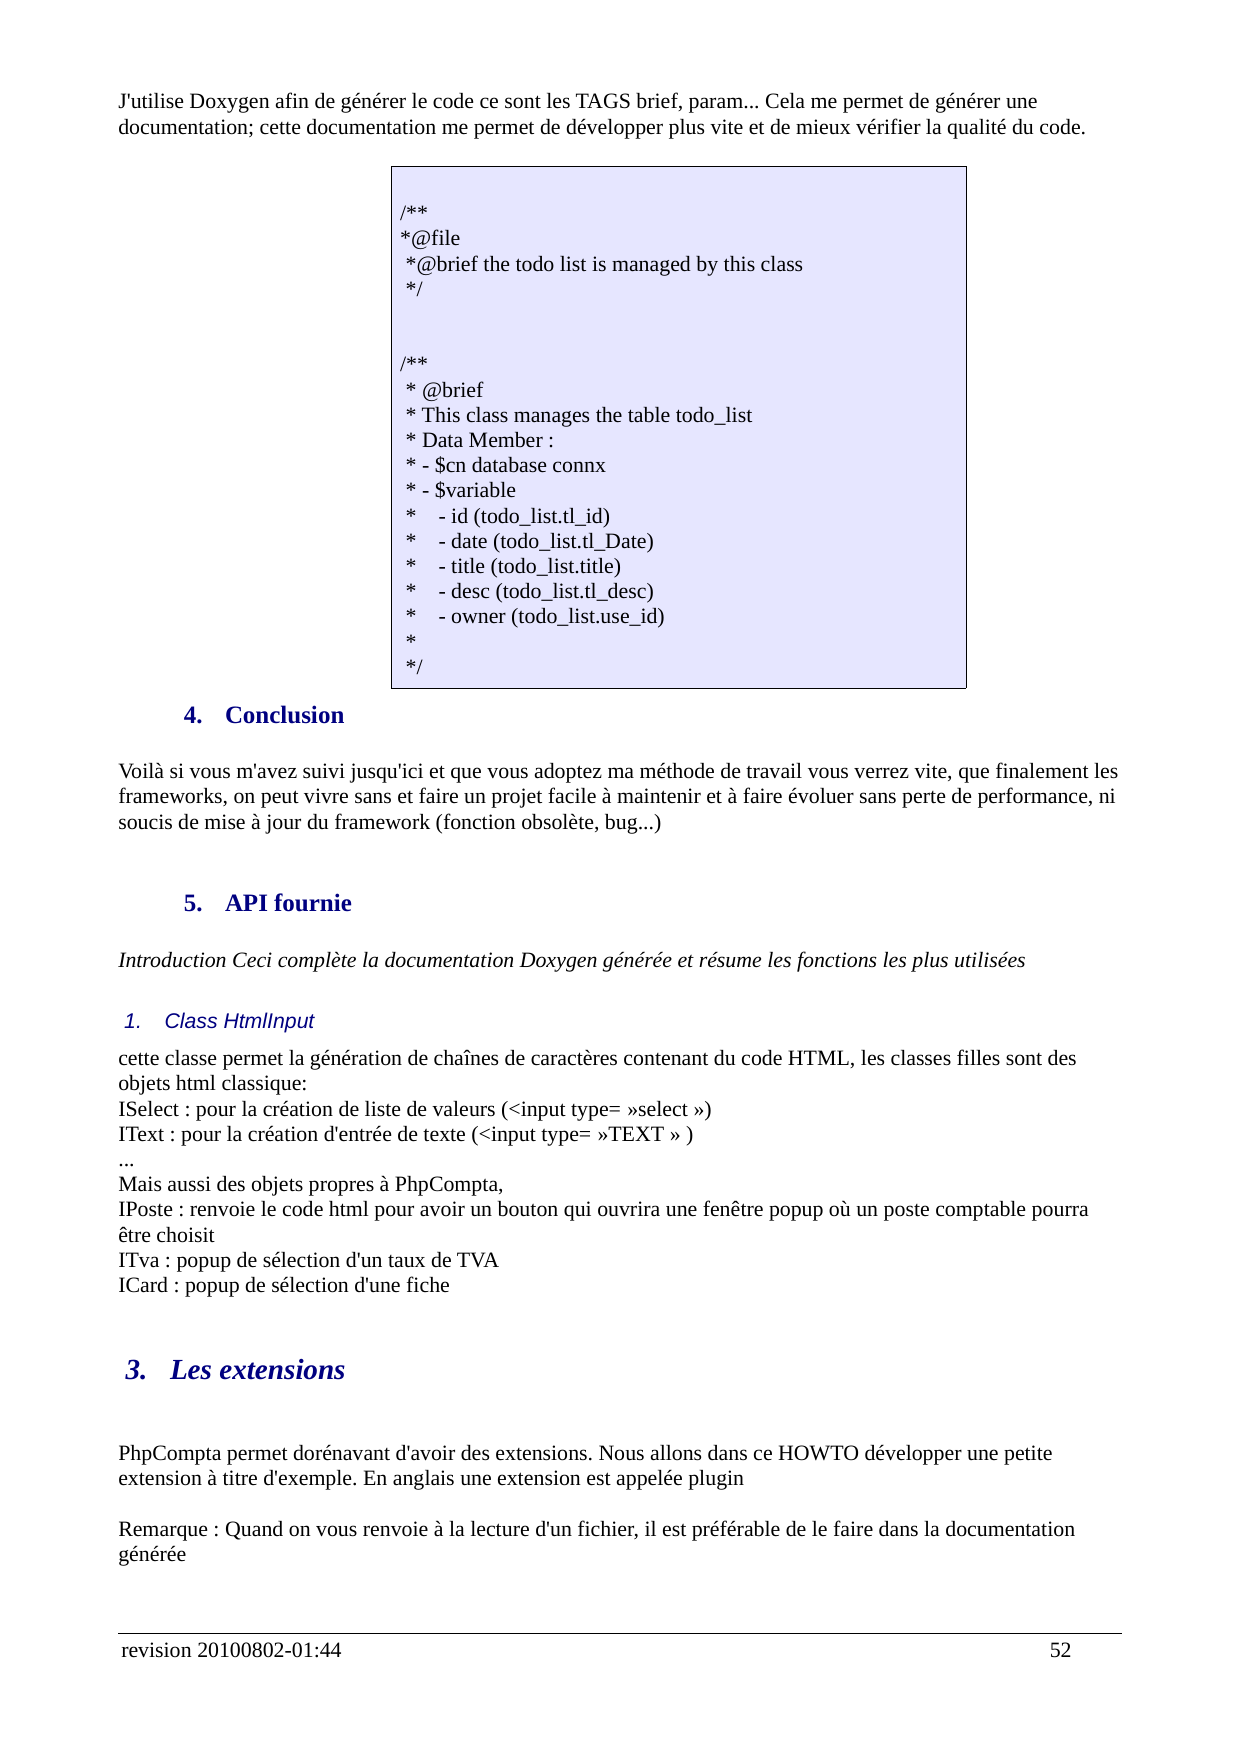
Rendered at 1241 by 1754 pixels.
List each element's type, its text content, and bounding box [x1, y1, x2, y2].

text Voilà si vous m'avez suivi jusqu'ici et que vous adoptez ma méthode de travail vous verrez vite, que finalement les frameworks, on peut vivre sans et faire un projet facile à maintenir et à faire évoluer sans perte de performance, ni soucis de mise à jour du framework (fonction obsolète, bug...) [118, 758, 1122, 834]
text IText : pour la création d'entrée de texte (<input type= »TEXT » ) [118, 1121, 1122, 1146]
subtitle API fournie [177, 888, 1122, 917]
text *@file *@brief the todo list is managed by this class */ /** [400, 225, 957, 377]
text * @brief * This class manages the table todo_list * Data Member : * - $cn database connx * - $variable * - id (todo_list.tl_id) * - date (todo_list.tl_Date) * - title (todo_list.title) * - desc (todo_list.tl_desc) * - owner (todo_list.use_id) * */ [400, 377, 957, 679]
subtitle Conclusion [177, 168, 1122, 729]
text /** [400, 175, 957, 225]
subtitle Class HtmlInput [118, 1009, 1122, 1033]
text PhpCompta permet dorénavant d'avoir des extensions. Nous allons dans ce HOWTO développer une petite extension à titre d'exemple. En anglais une extension est appelée plugin Remarque : Quand on vous renvoie à la lecture d'un fichier, il est préférable de le faire dans la documentation générée [118, 1415, 1122, 1566]
text J'utilise Doxygen afin de générer le code ce sont les TAGS brief, param... Cela me permet de générer une documentation; cette documentation me permet de développer plus vite et de mieux vérifier la qualité du code. [118, 88, 1122, 139]
subtitle Les extensions [118, 1352, 1122, 1386]
text IPoste : renvoie le code html pour avoir un bouton qui ouvrira une fenêtre popup où un poste comptable pourra être choisit [118, 1196, 1122, 1247]
text Mais aussi des objets propres à PhpCompta, [118, 1171, 1122, 1196]
text ICard : popup de sélection d'une fiche [118, 1272, 1122, 1297]
text ... [118, 1146, 1122, 1171]
text Introduction Ceci complète la documentation Doxygen générée et résume les fonctions les plus utilisées [118, 947, 1122, 972]
text ITva : popup de sélection d'un taux de TVA [118, 1247, 1122, 1272]
text ISelect : pour la création de liste de valeurs (<input type= »select ») [118, 1096, 1122, 1121]
text cette classe permet la génération de chaînes de caractères contenant du code HTML, les classes filles sont des objets html classique: [118, 1045, 1122, 1096]
